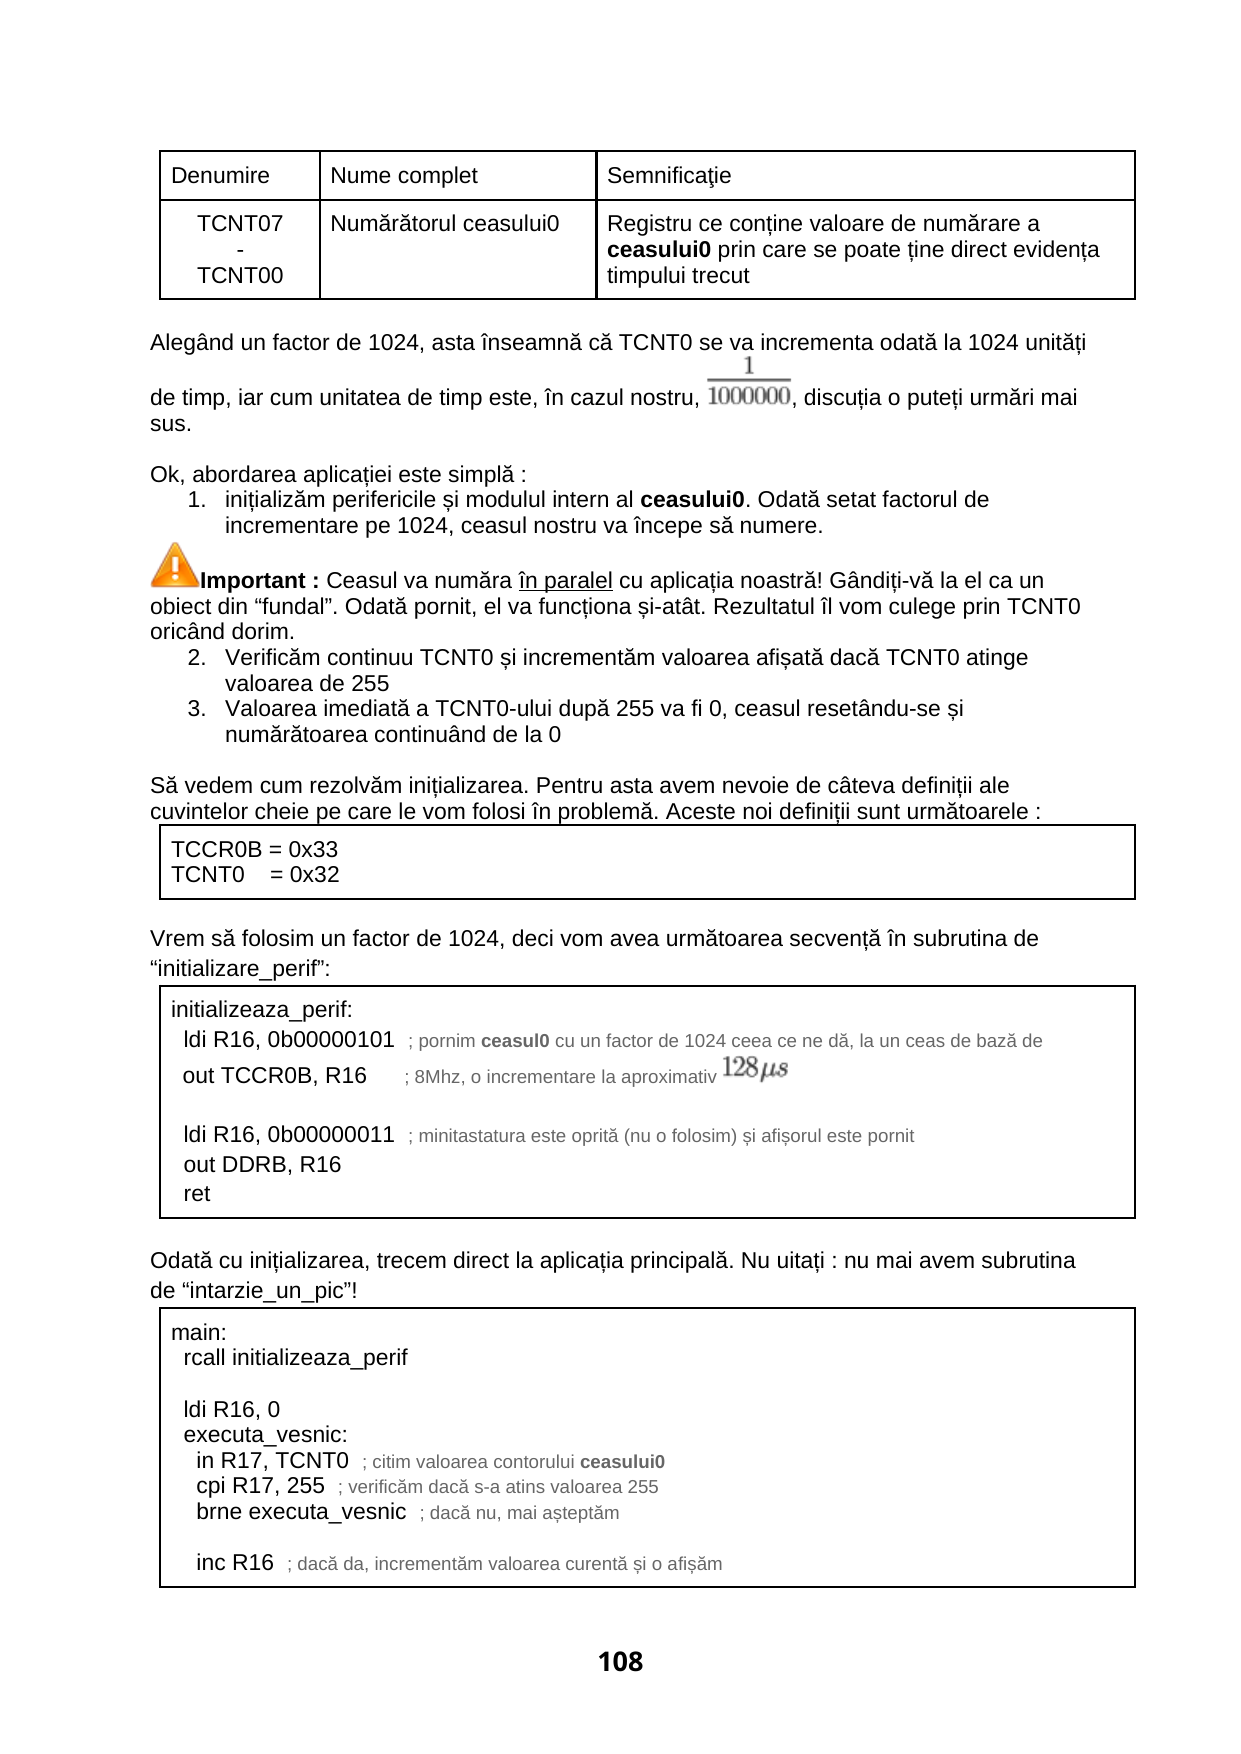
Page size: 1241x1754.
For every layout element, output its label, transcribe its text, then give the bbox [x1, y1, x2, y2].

table_header main: rcall initializeaza_perif ldi R16, 0 executa_vesnic: in R17, TCNT0 ; citim valoarea contorului ceasului0 cpi R17, 255 ; verificăm dacă s-a atins valoarea 255 brne executa_vesnic ; dacă nu, mai așteptăm inc R16 ; dacă da, incrementăm valoarea curentă și o afișăm [161, 1309, 1134, 1586]
text Vrem să folosim un factor de 1024, deci vom avea următoarea secvență în subrutina de “initializare_perif”: [150, 926, 1091, 981]
list Verificăm continuu TCNT0 și incrementăm valoarea afișată dacă TCNT0 atinge valoarea de 255 [187, 644, 1091, 696]
text Alegând un factor de 1024, asta înseamnă că TCNT0 se va incrementa odată la 1024 unități de timp, iar cum unitatea de timp este, în cazul nostru, , discuția o puteți urmări mai sus. [150, 330, 1091, 436]
picture [722, 1055, 788, 1084]
table_header Semnificaţie [598, 152, 1134, 198]
picture [706, 355, 792, 406]
text Odată cu inițializarea, trecem direct la aplicația principală. Nu uitați : nu mai avem subrutina de “intarzie_un_pic”! [150, 1248, 1091, 1303]
table_cell TCNT07 - TCNT00 [161, 201, 319, 298]
table_header TCCR0B = 0x33 TCNT0 = 0x32 [161, 826, 1134, 898]
table_cell Numărătorul ceasului0 [321, 201, 595, 298]
picture [150, 538, 200, 589]
text Să vedem cum rezolvăm inițializarea. Pentru asta avem nevoie de câteva definiții ale cuvintelor cheie pe care le vom folosi în problemă. Aceste noi definiții sunt următoarele : [150, 773, 1091, 824]
list Valoarea imediată a TCNT0-ului după 255 va fi 0, ceasul resetându-se și numărătoarea continuând de la 0 [187, 696, 1091, 747]
text Ok, abordarea aplicației este simplă : [150, 462, 1091, 487]
table_header initializeaza_perif: ldi R16, 0b00000101 ; pornim ceasul0 cu un factor de 1024 ceea ce ne dă, la un ceas de bază de out TCCR0B, R16 ; 8Mhz, o incrementare la aproximativ ldi R16, 0b00000011 ; minitastatura este oprită (nu o folosim) și afișorul este pornit out DDRB, R16 ret [161, 987, 1134, 1217]
table_cell Registru ce conține valoare de numărare a ceasului0 prin care se poate ține direct evidența timpului trecut [598, 201, 1134, 298]
list inițializăm perifericile și modulul intern al ceasului0. Odată setat factorul de incrementare pe 1024, ceasul nostru va începe să numere. [187, 487, 1091, 538]
table_header Nume complet [321, 152, 595, 198]
table_header Denumire [161, 152, 319, 198]
text Important : Ceasul va număra în paralel cu aplicația noastră! Gândiți-vă la el ca un obiect din “fundal”. Odată pornit, el va funcționa și-atât. Rezultatul îl vom culege prin TCNT0 oricând dorim. [150, 564, 1091, 644]
